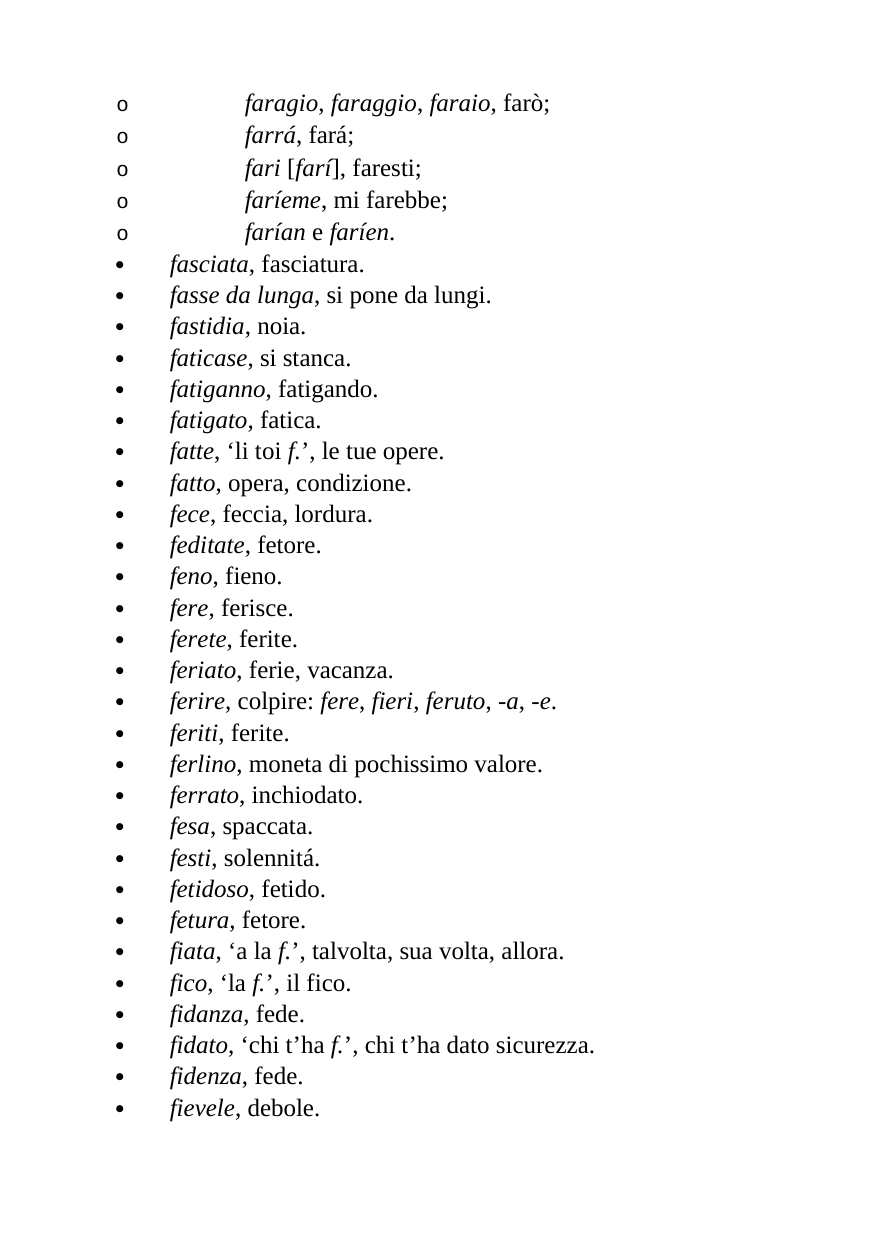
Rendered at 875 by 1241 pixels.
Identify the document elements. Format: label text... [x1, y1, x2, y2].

list fievele, debole. [116, 1093, 721, 1121]
list fesa, spaccata. [116, 811, 721, 840]
list fidenza, fede. [116, 1061, 721, 1090]
list fece, feccia, lordura. [116, 499, 721, 528]
list feno, fieno. [116, 561, 721, 590]
list fetura, fetore. [116, 905, 721, 934]
list fasse da lunga, si pone da lungi. [116, 280, 721, 309]
list fere, ferisce. [116, 593, 721, 621]
list fidato, ‘chi t’ha f.’, chi t’ha dato sicurezza. [116, 1030, 721, 1059]
list festi, solennitá. [116, 843, 721, 871]
list ferete, ferite. [116, 624, 721, 653]
list faríeme, mi farebbe; [116, 185, 721, 214]
list feriato, ferie, vacanza. [116, 655, 721, 684]
list fico, ‘la f.’, il fico. [116, 968, 721, 996]
list fidanza, fede. [116, 999, 721, 1028]
list fatiganno, fatigando. [116, 374, 721, 403]
list ferlino, moneta di pochissimo valore. [116, 749, 721, 778]
list fasciata, fasciatura. [116, 249, 721, 278]
list fari [farí], faresti; [116, 153, 721, 182]
list faragio, faraggio, faraio, farò; [116, 88, 721, 118]
list feditate, fetore. [116, 530, 721, 559]
list ferire, colpire: fere, fieri, feruto, -a, -e. [116, 686, 721, 715]
list fiata, ‘a la f.’, talvolta, sua volta, allora. [116, 936, 721, 965]
list fatigato, fatica. [116, 405, 721, 434]
list fatto, opera, condizione. [116, 468, 721, 496]
list fetidoso, fetido. [116, 874, 721, 903]
list fastidia, noia. [116, 311, 721, 340]
list faticase, si stanca. [116, 343, 721, 371]
list ferrato, inchiodato. [116, 780, 721, 809]
list feriti, ferite. [116, 718, 721, 746]
list farían e faríen. [116, 217, 721, 246]
list fatte, ‘li toi f.’, le tue opere. [116, 436, 721, 465]
list farrá, fará; [116, 121, 721, 150]
